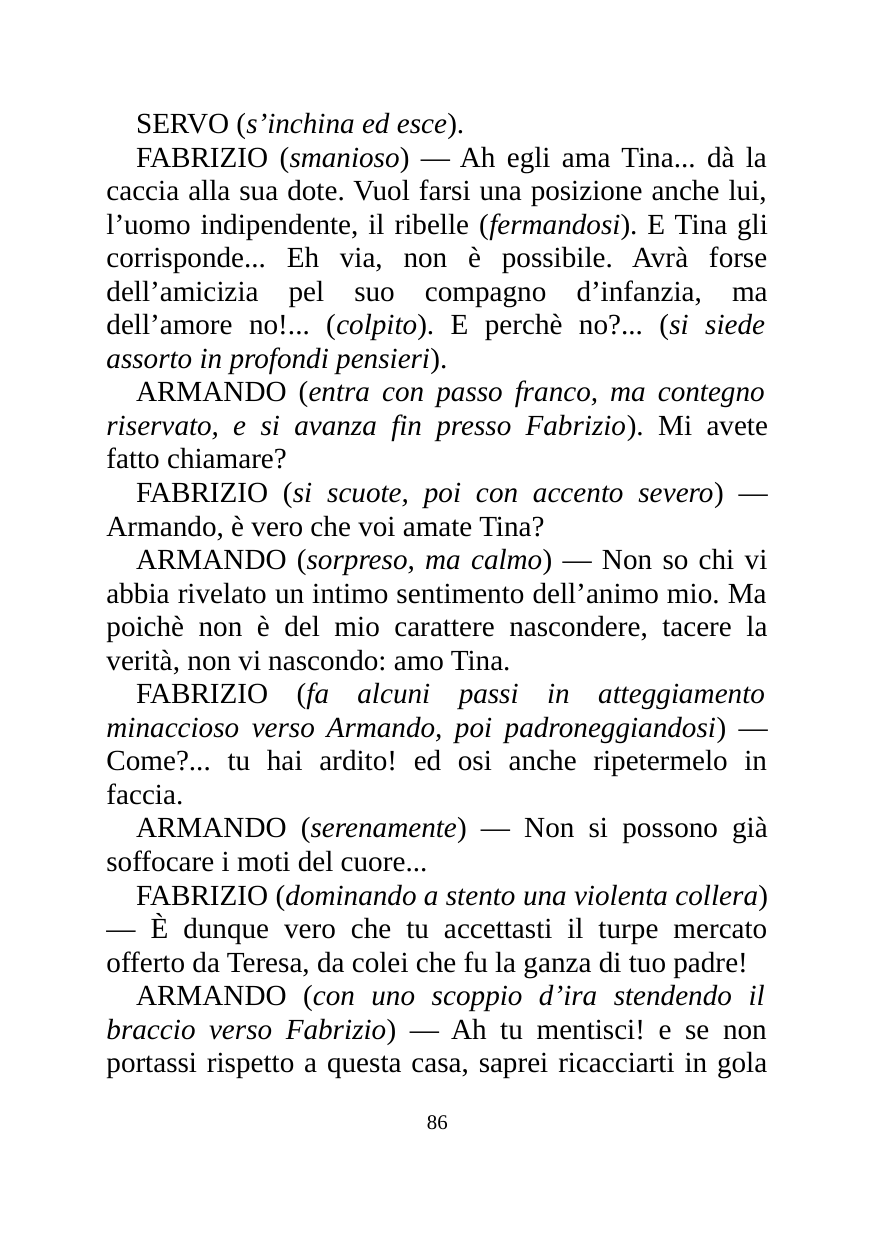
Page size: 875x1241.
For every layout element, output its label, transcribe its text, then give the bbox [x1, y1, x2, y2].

text FABRIZIO (dominando a stento una violenta collera) — È dunque vero che tu accettasti il turpe mercato offerto da Teresa, da colei che fu la ganza di tuo padre! [106, 878, 768, 978]
text SERVO (s’inchina ed esce). [106, 106, 768, 140]
text FABRIZIO (si scuote, poi con accento severo) — Armando, è vero che voi amate Tina? [106, 475, 768, 542]
text FABRIZIO (smanioso) — Ah egli ama Tina... dà la caccia alla sua dote. Vuol farsi una posizione anche lui, l’uomo indipendente, il ribelle (fermandosi). E Tina gli corrisponde... Eh via, non è possibile. Avrà forse dell’amicizia pel suo compagno d’infanzia, ma dell’amore no!... (colpito). E perchè no?... (si siede assorto in profondi pensieri). [106, 140, 768, 374]
text FABRIZIO (fa alcuni passi in atteggiamento minaccioso verso Armando, poi padroneggiandosi) — Come?... tu hai ardito! ed osi anche ripetermelo in faccia. [106, 676, 768, 811]
text ARMANDO (entra con passo franco, ma contegno riservato, e si avanza fin presso Fabrizio). Mi avete fatto chiamare? [106, 374, 768, 475]
text ARMANDO (serenamente) — Non si possono già soffocare i moti del cuore... [106, 811, 768, 878]
text ARMANDO (sorpreso, ma calmo) — Non so chi vi abbia rivelato un intimo sentimento dell’animo mio. Ma poichè non è del mio carattere nascondere, tacere la verità, non vi nascondo: amo Tina. [106, 542, 768, 676]
text ARMANDO (con uno scoppio d’ira stendendo il braccio verso Fabrizio) — Ah tu mentisci! e se non portassi rispetto a questa casa, saprei ricacciarti in gola [106, 978, 768, 1079]
